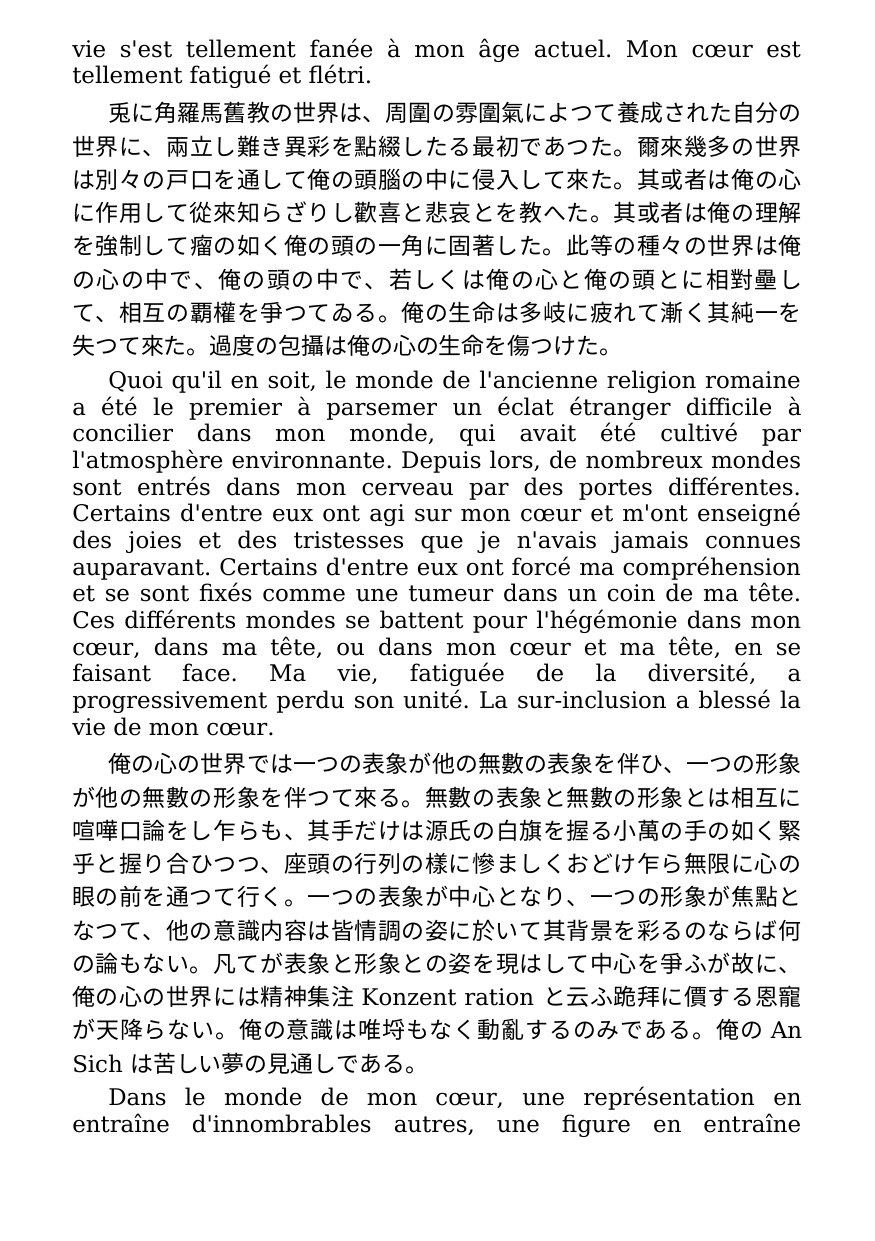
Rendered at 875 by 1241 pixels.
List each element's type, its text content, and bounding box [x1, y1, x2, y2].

text 俺の心の世界では一つの表象が他の無數の表象を伴ひ、一つの形象が他の無數の形象を伴つて來る。無數の表象と無數の形象とは相互に喧嘩口論をし乍らも、其手だけは源氏の白旗を握る小萬の手の如く緊乎と握り合ひつつ、座頭の行列の樣に慘ましくおどけ乍ら無限に心の眼の前を通つて行く。一つの表象が中心となり、一つの形象が焦點となつて、他の意識内容は皆情調の姿に於いて其背景を彩るのならば何の論もない。凡てが表象と形象との姿を現はして中心を爭ふが故に、俺の心の世界には精神集注 Konzent ration と云ふ跪拜に價する恩寵が天降らない。俺の意識は唯埒もなく動亂するのみである。俺の An Sich は苦しい夢の見通しである。 [72, 746, 802, 1079]
text Quoi qu'il en soit, le monde de l'ancienne religion romaine a été le premier à parsemer un éclat étranger difficile à concilier dans mon monde, qui avait été cultivé par l'atmosphère environnante. Depuis lors, de nombreux mondes sont entrés dans mon cerveau par des portes différentes. Certains d'entre eux ont agi sur mon cœur et m'ont enseigné des joies et des tristesses que je n'avais jamais connues auparavant. Certains d'entre eux ont forcé ma compréhension et se sont fixés comme une tumeur dans un coin de ma tête. Ces différents mondes se battent pour l'hégémonie dans mon cœur, dans ma tête, ou dans mon cœur et ma tête, en se faisant face. Ma vie, fatiguée de la diversité, a progressivement perdu son unité. La sur-inclusion a blessé la vie de mon cœur. [72, 367, 802, 740]
text Dans le monde de mon cœur, une représentation en entraîne d'innombrables autres, une figure en entraîne [72, 1084, 802, 1138]
text 兎に角羅馬舊教の世界は、周圍の雰圍氣によつて養成された自分の世界に、兩立し難き異彩を點綴したる最初であつた。爾來幾多の世界は別々の戸口を通して俺の頭腦の中に侵入して來た。其或者は俺の心に作用して從來知らざりし歡喜と悲哀とを教へた。其或者は俺の理解を強制して瘤の如く俺の頭の一角に固著した。此等の種々の世界は俺の心の中で、俺の頭の中で、若しくは俺の心と俺の頭とに相對壘して、相互の覇權を爭つてゐる。俺の生命は多岐に疲れて漸く其純一を失つて來た。過度の包攝は俺の心の生命を傷つけた。 [72, 95, 802, 361]
text vie s'est tellement fanée à mon âge actuel. Mon cœur est tellement fatigué et flétri. [72, 36, 802, 89]
